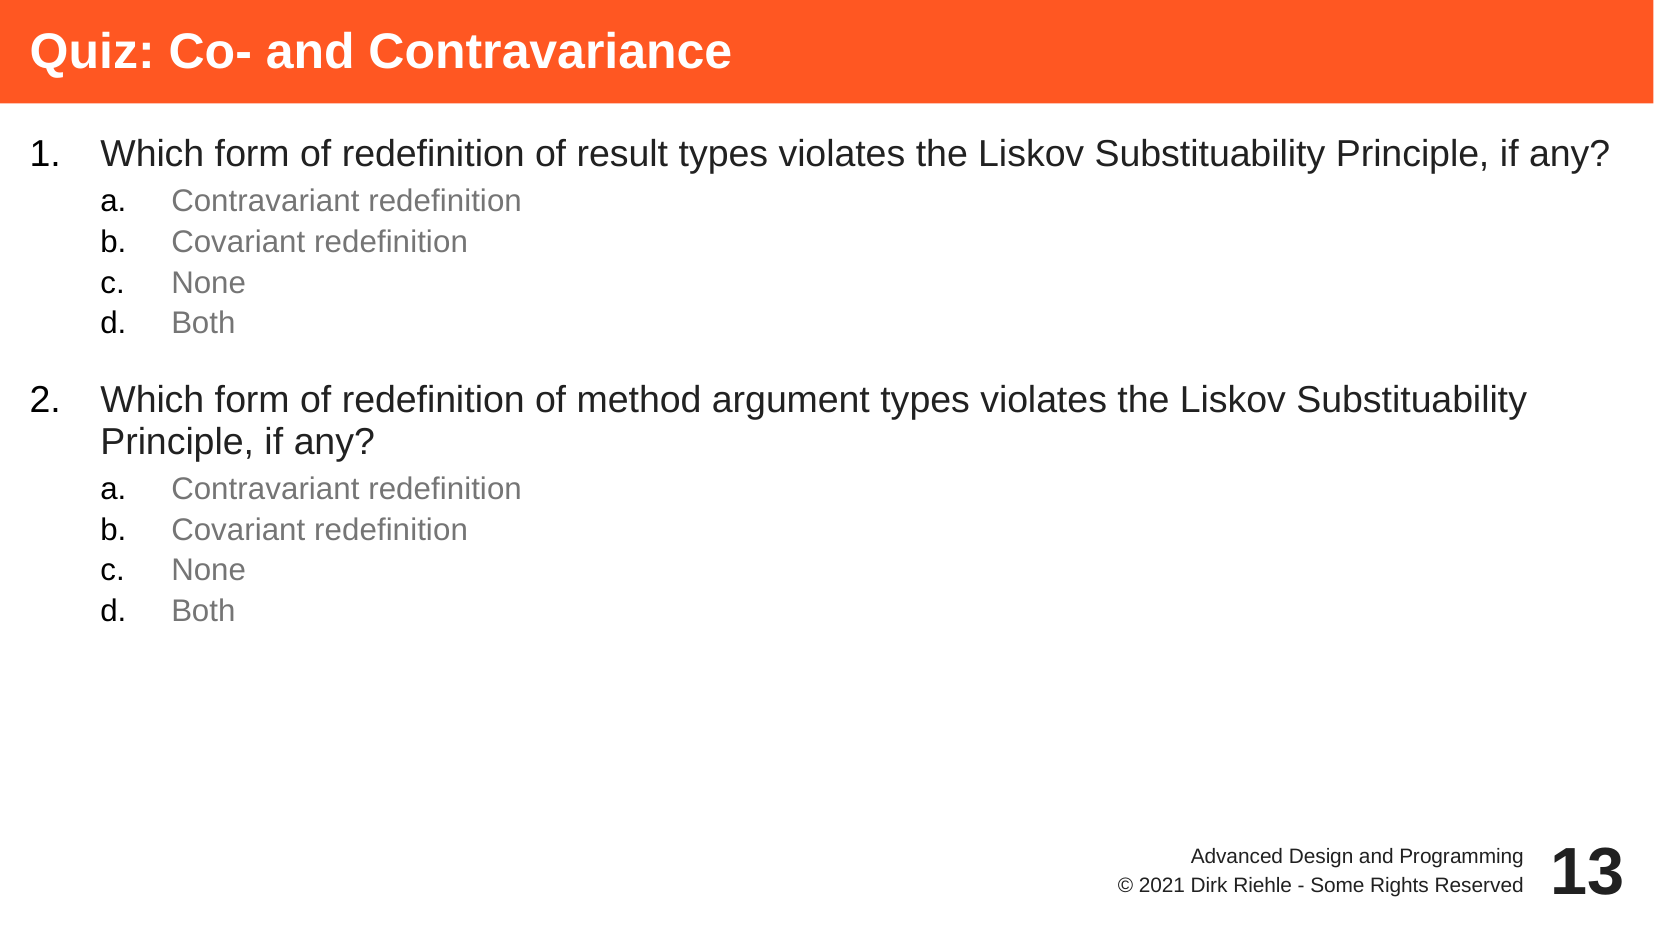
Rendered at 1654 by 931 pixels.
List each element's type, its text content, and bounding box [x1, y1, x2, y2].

list Which form of redefinition of result types violates the Liskov Substituability Principle, if any? Contravariant redefinition Covariant redefinition None Both Which form of redefinition of method argument types violates the Liskov Substituability Principle, if any? Contravariant redefinition Covariant redefinition None Both [29, 132, 1625, 813]
title Quiz: Co- and Contravariance [0, 0, 1654, 104]
